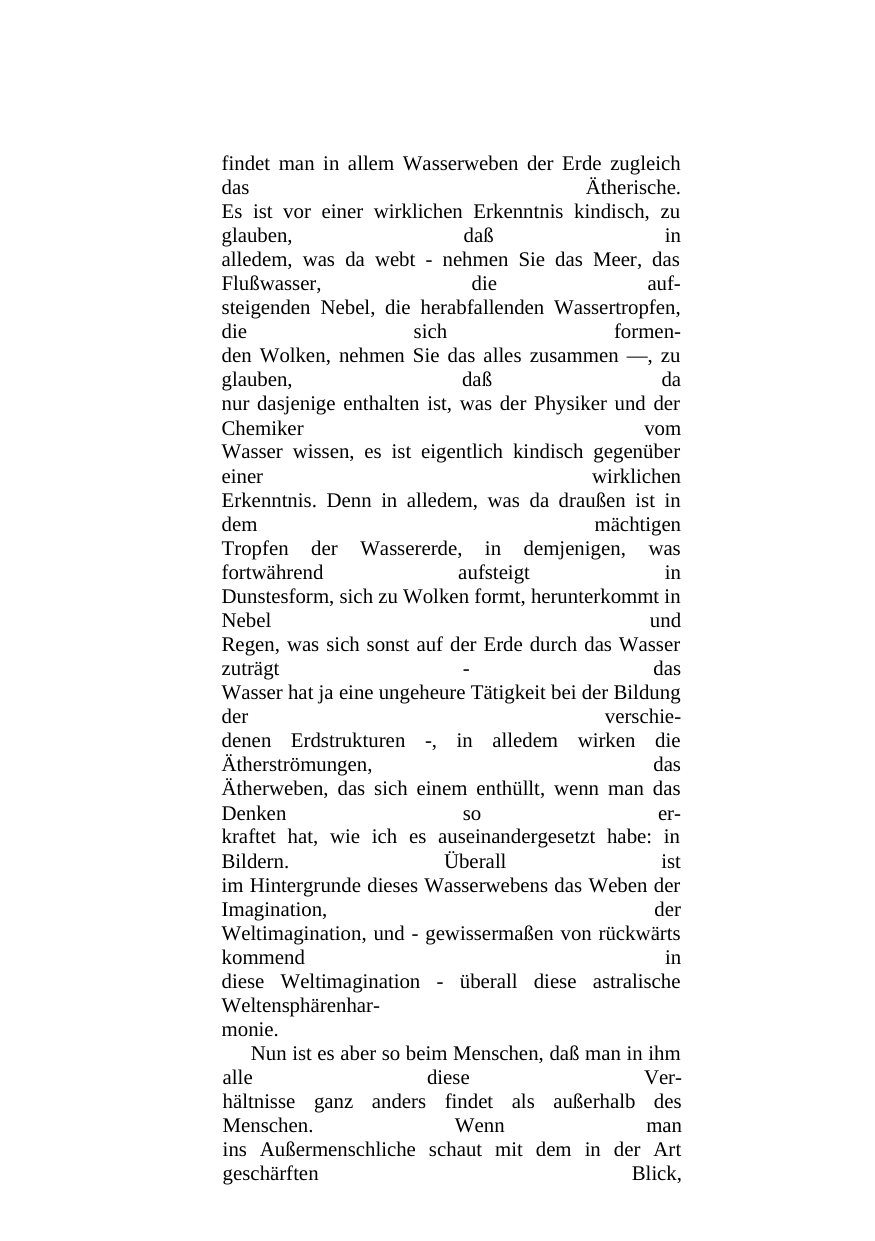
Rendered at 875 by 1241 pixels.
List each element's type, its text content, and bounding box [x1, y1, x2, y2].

text Nun ist es aber so beim Menschen, daß man in ihm alle diese Ver- hältnisse ganz anders findet als außerhalb des Menschen. Wenn man ins Außermenschliche schaut mit dem in der Art geschärften Blick, [222, 1041, 682, 1185]
text findet man in allem Wasserweben der Erde zugleich das Ätherische. Es ist vor einer wirklichen Erkenntnis kindisch, zu glauben, daß in alledem, was da webt - nehmen Sie das Meer, das Flußwasser, die auf- steigenden Nebel, die herabfallenden Wassertropfen, die sich formen- den Wolken, nehmen Sie das alles zusammen —, zu glauben, daß da nur dasjenige enthalten ist, was der Physiker und der Chemiker vom Wasser wissen, es ist eigentlich kindisch gegenüber einer wirklichen Erkenntnis. Denn in alledem, was da draußen ist in dem mächtigen Tropfen der Wassererde, in demjenigen, was fortwährend aufsteigt in Dunstesform, sich zu Wolken formt, herunterkommt in Nebel und Regen, was sich sonst auf der Erde durch das Wasser zuträgt - das Wasser hat ja eine ungeheure Tätigkeit bei der Bildung der verschie- denen Erdstrukturen -, in alledem wirken die Ätherströmungen, das Ätherweben, das sich einem enthüllt, wenn man das Denken so er- kraftet hat, wie ich es auseinandergesetzt habe: in Bildern. Überall ist im Hintergrunde dieses Wasserwebens das Weben der Imagination, der Weltimagination, und - gewissermaßen von rückwärts kommend in diese Weltimagination - überall diese astralische Weltensphärenhar- monie. [221, 151, 681, 1041]
